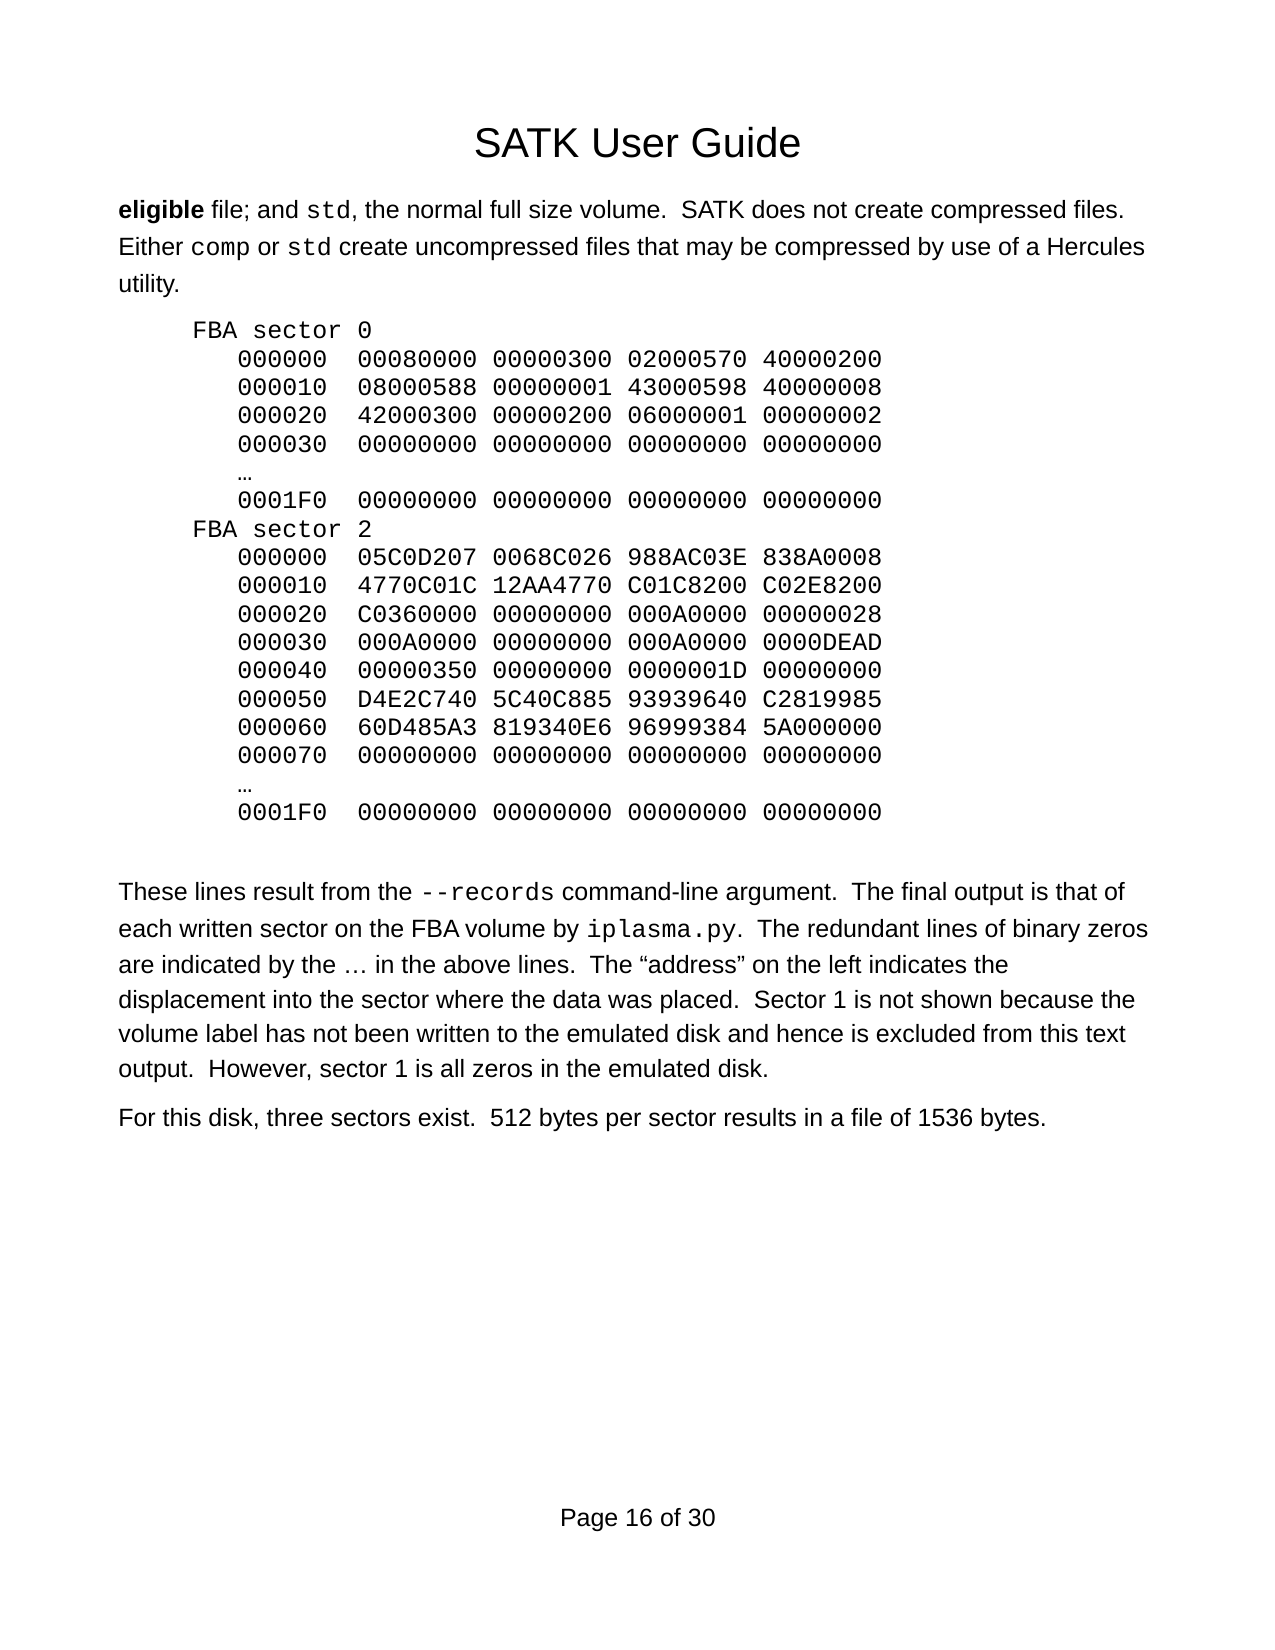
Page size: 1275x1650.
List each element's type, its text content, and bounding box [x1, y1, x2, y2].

text FBA sector 2 [192, 516, 1157, 544]
text 000050 D4E2C740 5C40C885 93939640 C2819985 [192, 686, 1157, 714]
text FBA sector 0 [192, 318, 1157, 346]
text 000060 60D485A3 819340E6 96999384 5A000000 [192, 714, 1157, 743]
text 000020 C0360000 00000000 000A0000 00000028 [192, 601, 1157, 629]
text 000040 00000350 00000000 0000001D 00000000 [192, 658, 1157, 686]
text 0001F0 00000000 00000000 00000000 00000000 [192, 799, 1157, 828]
text 000020 42000300 00000200 06000001 00000002 [192, 403, 1157, 431]
text … [192, 771, 1157, 799]
text 000010 08000588 00000001 43000598 40000008 [192, 374, 1157, 403]
text … [192, 459, 1157, 488]
text eligible file; and std, the normal full size volume. SATK does not create compressed files. Either comp or std create uncompressed files that may be compressed by use of a Hercules utility. [118, 196, 1157, 298]
text 000000 00080000 00000300 02000570 40000200 [192, 346, 1157, 374]
text These lines result from the --records command-line argument. The final output is that of each written sector on the FBA volume by iplasma.py. The redundant lines of binary zeros are indicated by the … in the above lines. The “address” on the left indicates the displacement into the sector where the data was placed. Sector 1 is not shown because the volume label has not been written to the emulated disk and hence is excluded from this text output. However, sector 1 is all zeros in the emulated disk. [118, 877, 1157, 1082]
text 000030 000A0000 00000000 000A0000 0000DEAD [192, 629, 1157, 658]
text 000010 4770C01C 12AA4770 C01C8200 C02E8200 [192, 573, 1157, 601]
text 000030 00000000 00000000 00000000 00000000 [192, 431, 1157, 459]
text 0001F0 00000000 00000000 00000000 00000000 [192, 488, 1157, 516]
text 000070 00000000 00000000 00000000 00000000 [192, 743, 1157, 771]
text For this disk, three sectors exist. 512 bytes per sector results in a file of 1536 bytes. [118, 1103, 1157, 1132]
text 000000 05C0D207 0068C026 988AC03E 838A0008 [192, 544, 1157, 573]
